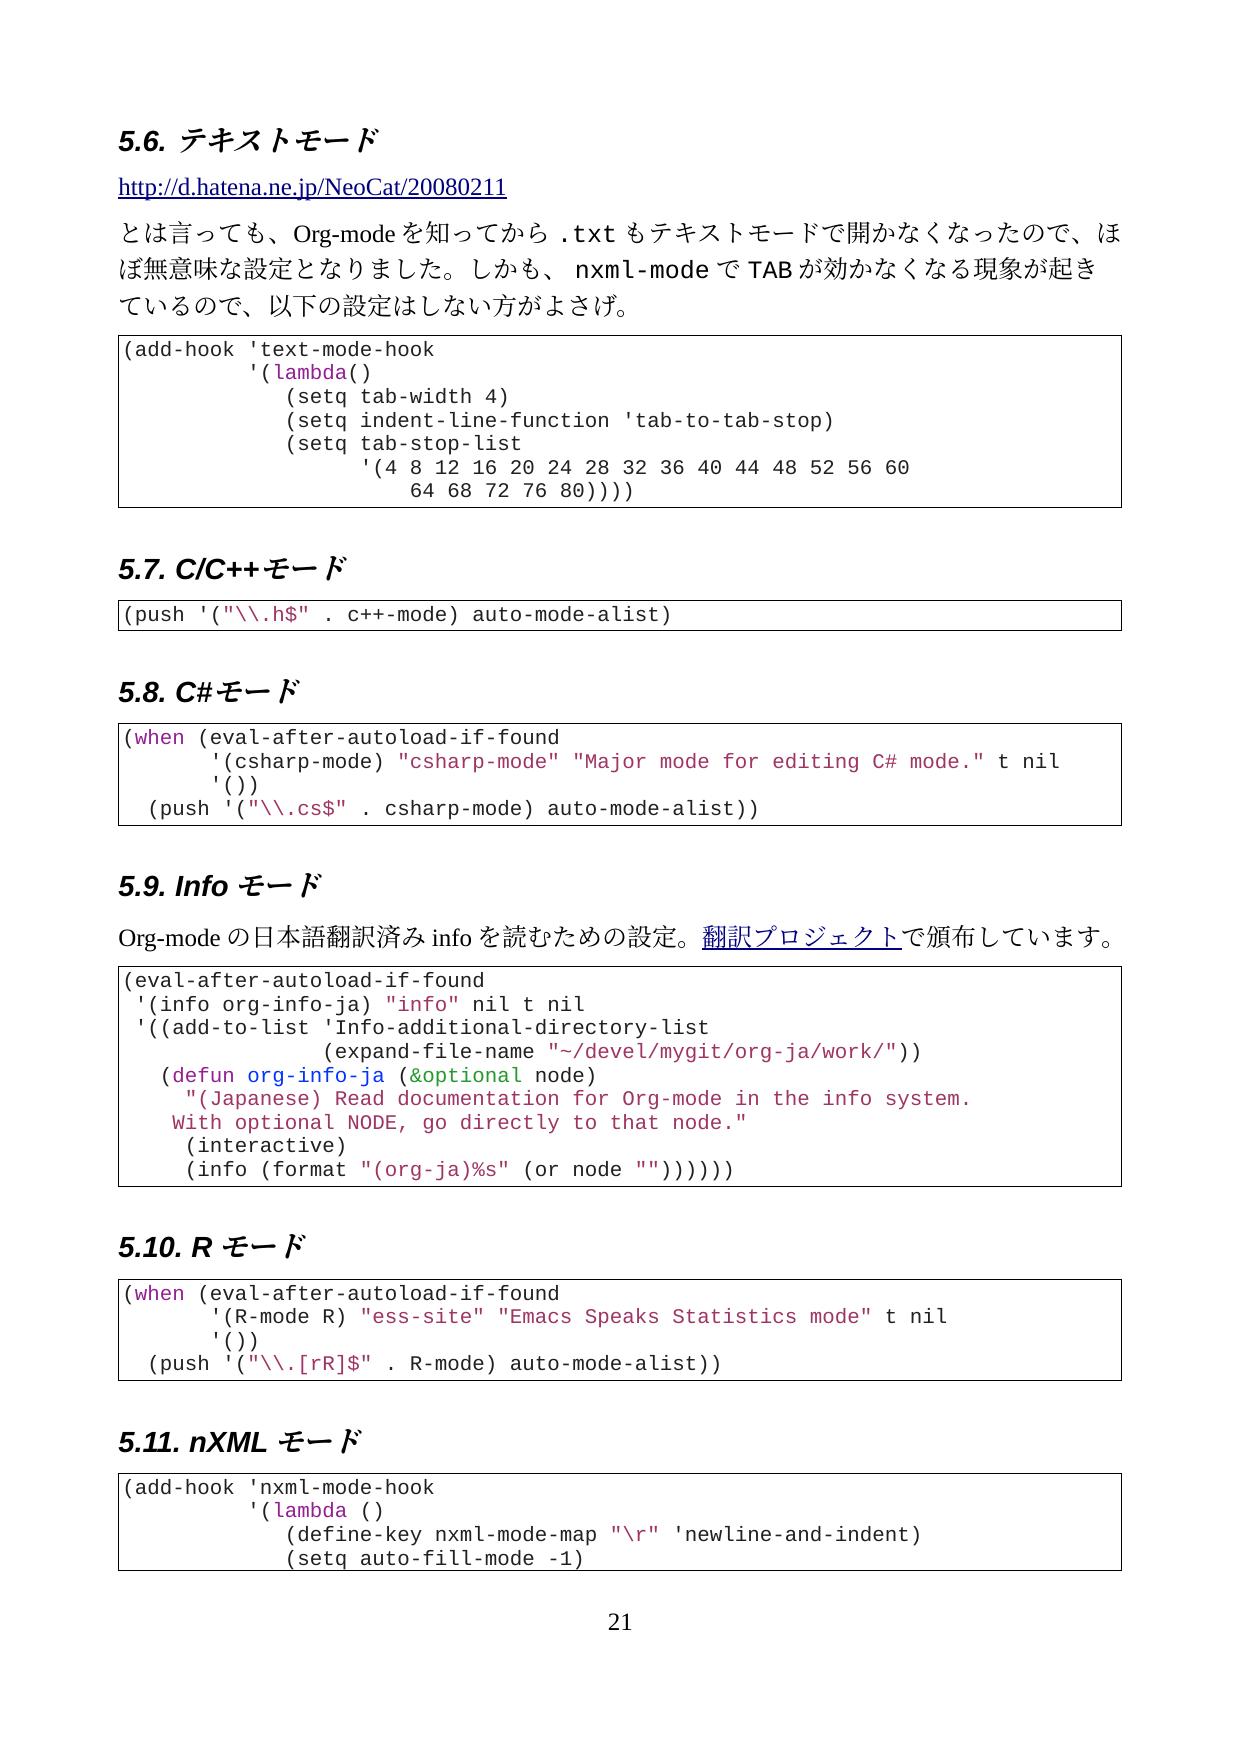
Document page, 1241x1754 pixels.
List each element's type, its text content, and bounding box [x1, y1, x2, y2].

text '(R-mode R) "ess-site" "Emacs Speaks Statistics mode" t nil [119, 1302, 1121, 1326]
text '(csharp-mode) "csharp-mode" "Major mode for editing C# mode." t nil [119, 747, 1121, 771]
text (push '("\\.[rR]$" . R-mode) auto-mode-alist)) [119, 1349, 1121, 1380]
text (add-hook 'text-mode-hook [119, 336, 1121, 358]
text '(lambda() [119, 358, 1121, 382]
text '(info org-info-ja) "info" nil t nil [119, 990, 1121, 1013]
text (expand-file-name "~/devel/mygit/org-ja/work/")) [119, 1037, 1121, 1061]
text (setq auto-fill-mode -1) [119, 1544, 1121, 1570]
text '()) [119, 1326, 1121, 1349]
text (add-hook 'nxml-mode-hook [119, 1474, 1121, 1496]
text With optional NODE, go directly to that node." [119, 1108, 1121, 1132]
text (setq tab-width 4) [119, 382, 1121, 406]
text '((add-to-list 'Info-additional-directory-list [119, 1013, 1121, 1037]
text '(lambda () [119, 1496, 1121, 1520]
subtitle Infoモード [118, 863, 1122, 905]
text http://d.hatena.ne.jp/NeoCat/20080211 [118, 172, 1122, 201]
text (eval-after-autoload-if-found [119, 967, 1121, 990]
text (info (format "(org-ja)%s" (or node "")))))) [119, 1155, 1121, 1186]
text (interactive) [119, 1132, 1121, 1155]
text '()) [119, 771, 1121, 794]
text とは言っても、Org-modeを知ってから .txt もテキストモードで開かなくなったので、ほぼ無意味な設定となりました。しかも、 nxml-mode で TAB が効かなくなる現象が起きているので、以下の設定はしない方がよさげ。 [118, 214, 1122, 322]
text (when (eval-after-autoload-if-found [119, 724, 1121, 747]
text (define-key nxml-mode-map "\r" 'newline-and-indent) [119, 1520, 1121, 1544]
text (defun org-info-ja (&optional node) [119, 1061, 1121, 1084]
subtitle C#モード [118, 669, 1122, 711]
text (setq tab-stop-list [119, 429, 1121, 453]
text '(4 8 12 16 20 24 28 32 36 40 44 48 52 56 60 [119, 453, 1121, 477]
subtitle C/C++モード [118, 546, 1122, 587]
text (push '("\\.h$" . c++-mode) auto-mode-alist) [119, 601, 1121, 630]
subtitle テキストモード [118, 118, 1122, 160]
text 64 68 72 76 80)))) [119, 477, 1121, 507]
subtitle nXMLモード [118, 1418, 1122, 1460]
text (push '("\\.cs$" . csharp-mode) auto-mode-alist)) [119, 794, 1121, 825]
text "(Japanese) Read documentation for Org-mode in the info system. [119, 1084, 1121, 1108]
text (setq indent-line-function 'tab-to-tab-stop) [119, 406, 1121, 429]
text (when (eval-after-autoload-if-found [119, 1280, 1121, 1302]
text Org-mode の日本語翻訳済みinfoを読むための設定。翻訳プロジェクトで頒布しています。 [118, 917, 1122, 953]
subtitle Rモード [118, 1224, 1122, 1266]
